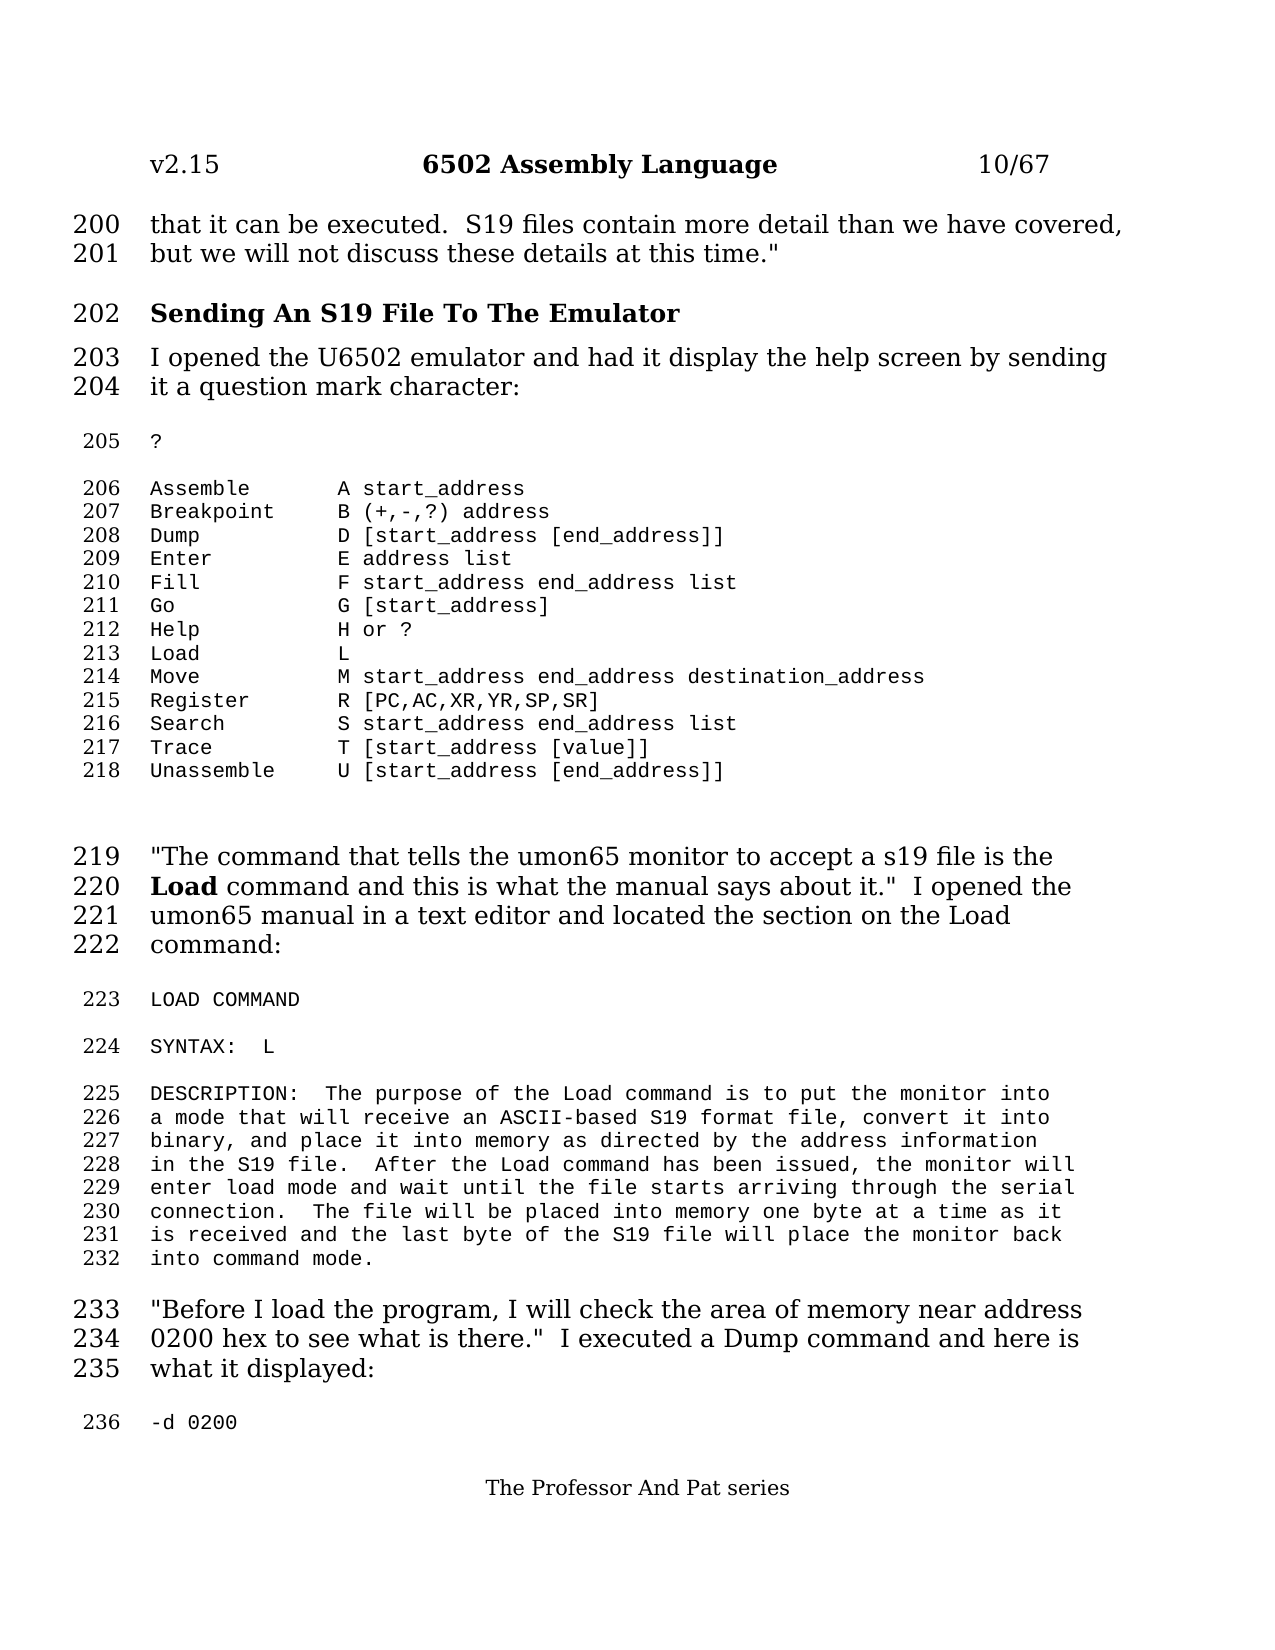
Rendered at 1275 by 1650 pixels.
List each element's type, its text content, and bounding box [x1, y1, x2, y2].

text is received and the last byte of the S19 file will place the monitor back [150, 1224, 1125, 1248]
text SYNTAX: L [150, 1036, 1125, 1060]
text Breakpoint B (+,-,?) address [150, 501, 1125, 525]
text in the S19 file. After the Load command has been issued, the monitor will [150, 1154, 1125, 1177]
text that it can be executed. S19 files contain more detail than we have covered, but we will not discuss these details at this time." [150, 210, 1125, 268]
text LOAD COMMAND [150, 989, 1125, 1013]
text DESCRIPTION: The purpose of the Load command is to put the monitor into [150, 1083, 1125, 1107]
text Help H or ? [150, 619, 1125, 643]
subtitle Sending An S19 File To The Emulator [150, 298, 1125, 328]
text Load L [150, 643, 1125, 666]
text connection. The file will be placed into memory one byte at a time as it [150, 1201, 1125, 1224]
text Dump D [start_address [end_address]] [150, 525, 1125, 548]
text into command mode. [150, 1248, 1125, 1272]
text Register R [PC,AC,XR,YR,SP,SR] [150, 690, 1125, 713]
text a mode that will receive an ASCII-based S19 format file, convert it into [150, 1107, 1125, 1130]
text Fill F start_address end_address list [150, 572, 1125, 596]
text "Before I load the program, I will check the area of memory near address 0200 hex to see what is there." I executed a Dump command and here is what it displayed: [150, 1295, 1125, 1383]
text Unassemble U [start_address [end_address]] [150, 760, 1125, 784]
text Move M start_address end_address destination_address [150, 666, 1125, 690]
text Go G [start_address] [150, 596, 1125, 619]
text enter load mode and wait until the file starts arriving through the serial [150, 1177, 1125, 1201]
text Assemble A start_address [150, 478, 1125, 501]
text I opened the U6502 emulator and had it display the help screen by sending it a question mark character: [150, 343, 1125, 402]
text Enter E address list [150, 548, 1125, 572]
text Trace T [start_address [value]] [150, 737, 1125, 760]
text -d 0200 [150, 1412, 1125, 1436]
text ? [150, 431, 1125, 454]
text Search S start_address end_address list [150, 713, 1125, 737]
text binary, and place it into memory as directed by the address information [150, 1130, 1125, 1154]
text "The command that tells the umon65 monitor to accept a s19 file is the Load command and this is what the manual says about it." I opened the umon65 manual in a text editor and located the section on the Load command: [150, 842, 1125, 960]
